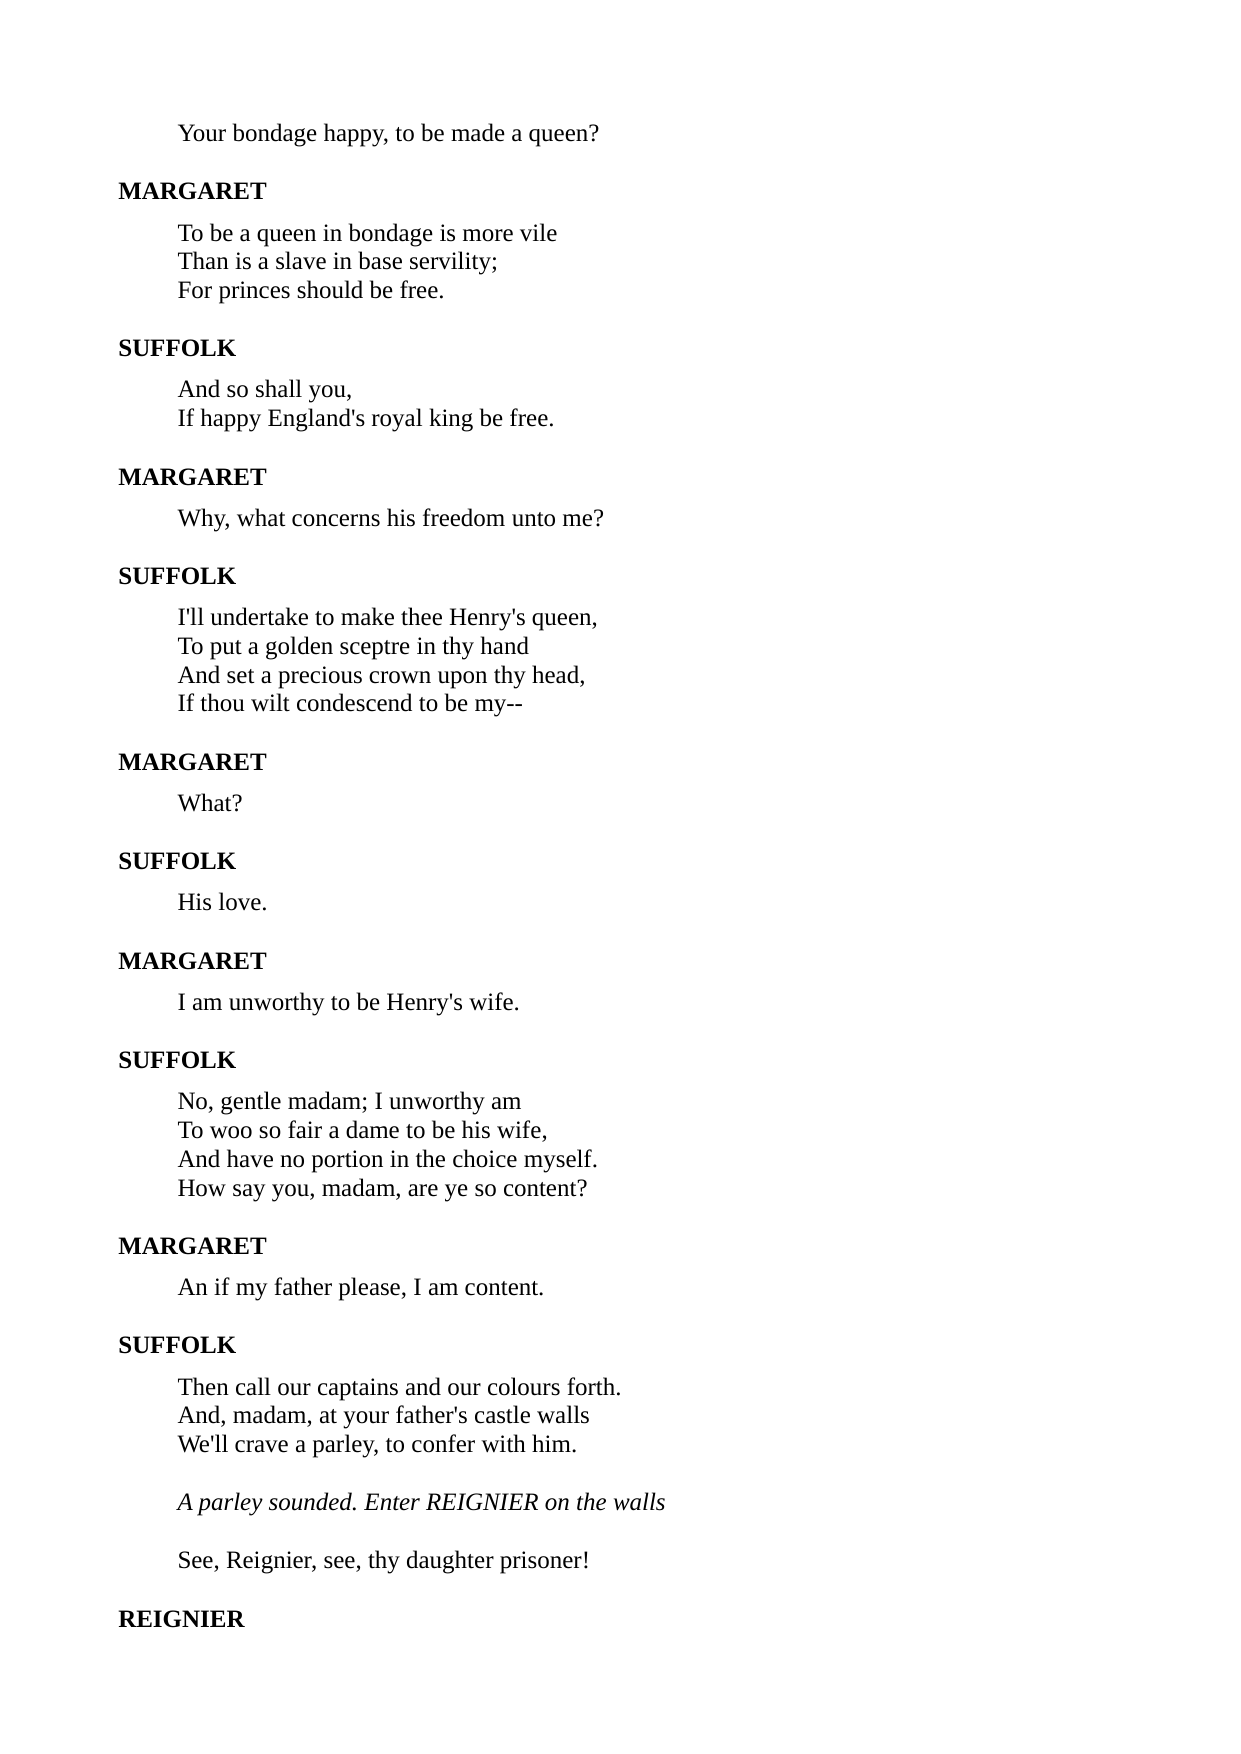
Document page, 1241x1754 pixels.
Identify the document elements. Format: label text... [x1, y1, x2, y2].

text SUFFOLK [118, 333, 1122, 362]
text Then call our captains and our colours forth. And, madam, at your father's castle walls We'll crave a parley, to confer with him. [177, 1372, 1063, 1458]
text REIGNIER [118, 1604, 1122, 1633]
text To be a queen in bondage is more vile Than is a slave in base servility; For princes should be free. [177, 218, 1063, 304]
text MARGARET [118, 462, 1122, 490]
text SUFFOLK [118, 1045, 1122, 1074]
text What? [177, 788, 1063, 817]
text MARGARET [118, 1231, 1122, 1260]
text MARGARET [118, 176, 1122, 205]
text A parley sounded. Enter REIGNIER on the walls [177, 1487, 1063, 1516]
text SUFFOLK [118, 846, 1122, 875]
text SUFFOLK [118, 1330, 1122, 1359]
text I am unworthy to be Henry's wife. [177, 987, 1063, 1016]
text And so shall you, If happy England's royal king be free. [177, 374, 1063, 432]
text An if my father please, I am content. [177, 1272, 1063, 1301]
text His love. [177, 887, 1063, 916]
text No, gentle madam; I unworthy am To woo so fair a dame to be his wife, And have no portion in the choice myself. How say you, madam, are ye so content? [177, 1086, 1063, 1201]
text MARGARET [118, 946, 1122, 974]
text I'll undertake to make thee Henry's queen, To put a golden sceptre in thy hand And set a precious crown upon thy head, If thou wilt condescend to be my-- [177, 602, 1063, 717]
text SUFFOLK [118, 561, 1122, 590]
text Why, what concerns his freedom unto me? [177, 503, 1063, 532]
text Your bondage happy, to be made a queen? [177, 118, 1063, 147]
text See, Reignier, see, thy daughter prisoner! [177, 1546, 1063, 1574]
text MARGARET [118, 747, 1122, 776]
